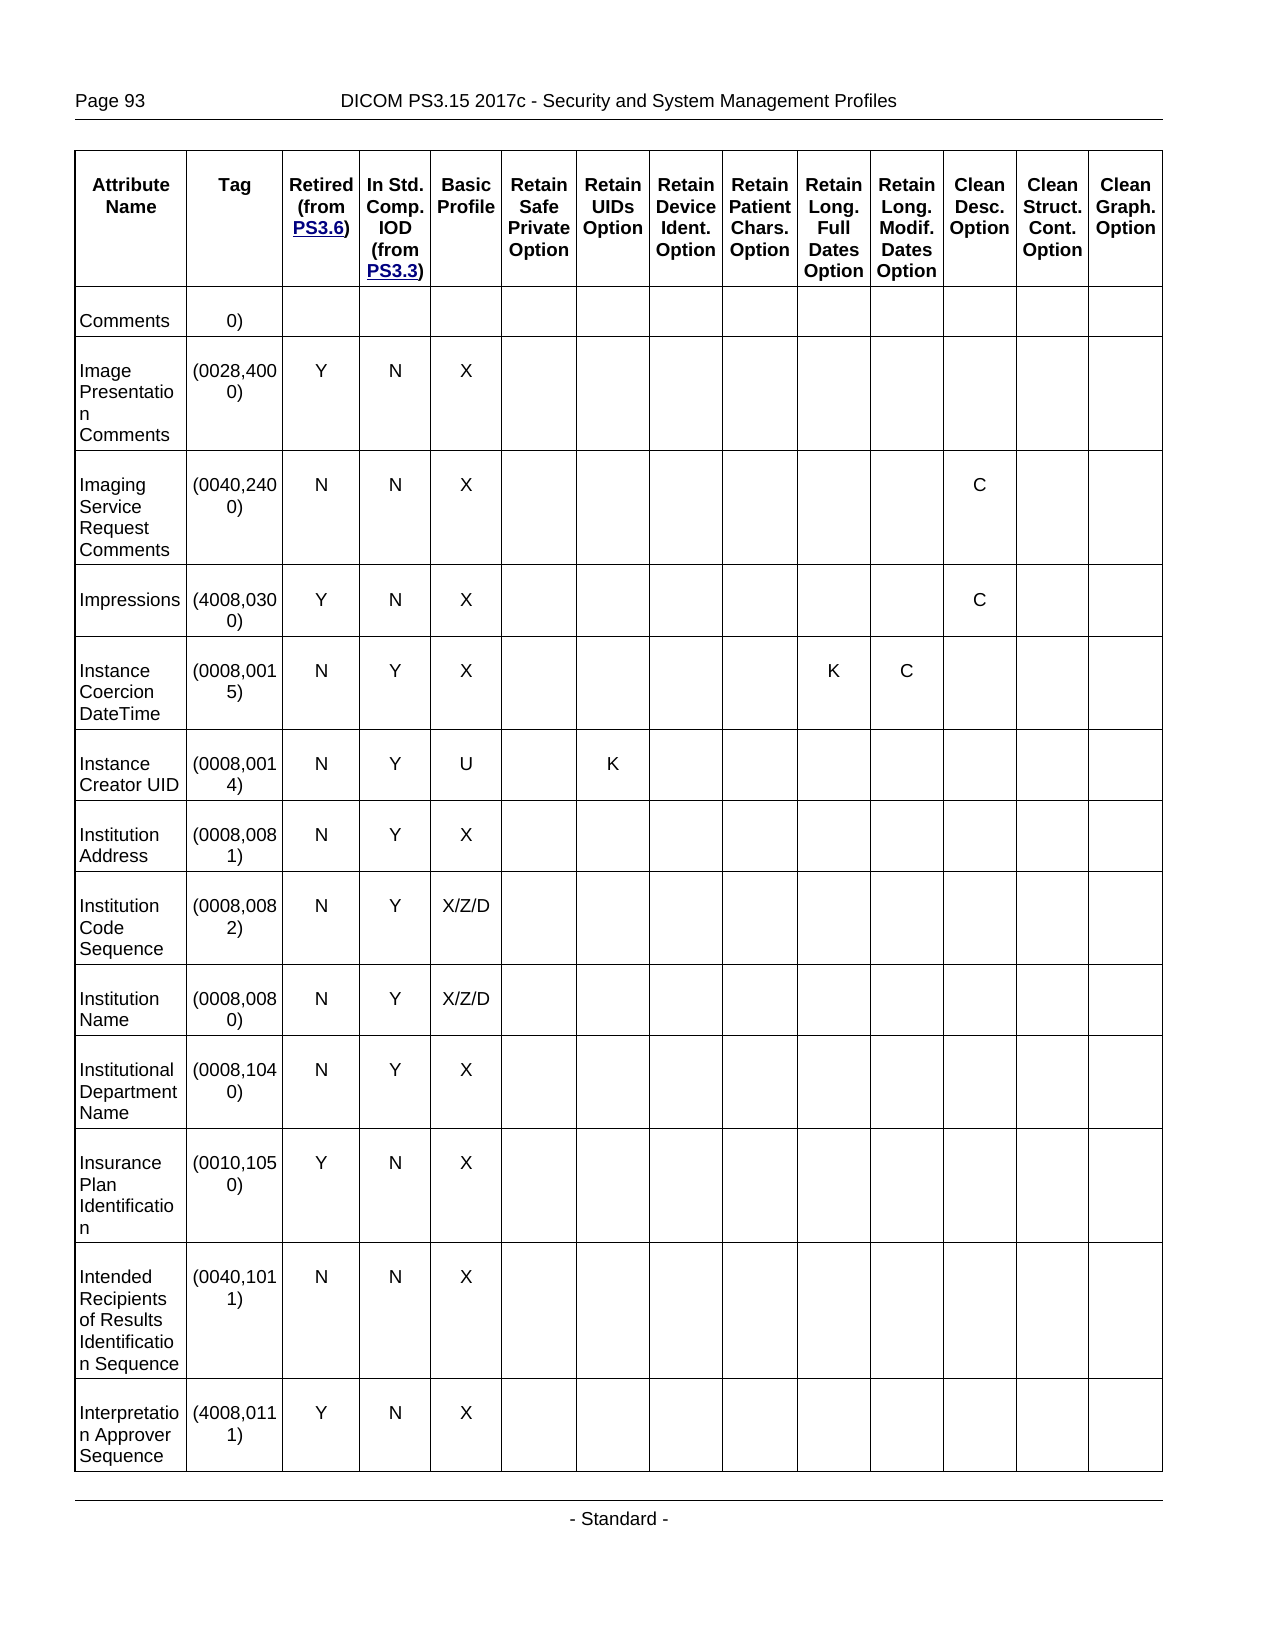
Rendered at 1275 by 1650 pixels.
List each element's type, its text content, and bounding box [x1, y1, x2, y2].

table_cell [723, 965, 797, 1035]
table_cell Intended Recipients of Results Identification Sequence [76, 1243, 186, 1378]
table_cell [798, 1379, 870, 1471]
table_cell [723, 1036, 797, 1128]
table_cell Y [360, 637, 430, 728]
table_cell [502, 1036, 576, 1128]
table_cell [723, 1129, 797, 1242]
table_cell (0008,0014) [187, 730, 282, 800]
table_cell [871, 337, 943, 450]
table_cell N [283, 1243, 359, 1378]
table_cell (0008,0015) [187, 637, 282, 728]
table_cell [723, 730, 797, 800]
table_cell [650, 1243, 722, 1378]
table_cell [650, 965, 722, 1035]
table_cell [577, 565, 649, 636]
table_cell [1017, 637, 1088, 728]
table_cell Y [283, 565, 359, 636]
table_cell N [283, 637, 359, 728]
table_cell [577, 801, 649, 871]
table_cell Y [283, 337, 359, 450]
table_cell [1089, 872, 1162, 964]
table_cell [1089, 287, 1162, 336]
table_cell [1089, 965, 1162, 1035]
table_cell [871, 1036, 943, 1128]
table_cell (0008,1040) [187, 1036, 282, 1128]
table_cell X [431, 801, 501, 871]
table_cell [650, 337, 722, 450]
table_cell C [871, 637, 943, 728]
table_cell [798, 1036, 870, 1128]
table_cell Y [360, 965, 430, 1035]
table_cell Institution Code Sequence [76, 872, 186, 964]
table_header Clean Struct. Cont. Option [1017, 151, 1088, 286]
table_cell X [431, 337, 501, 450]
table_cell C [944, 565, 1016, 636]
table_cell [650, 565, 722, 636]
table_cell [871, 1129, 943, 1242]
table_cell Imaging Service Request Comments [76, 451, 186, 564]
table_header Retain Patient Chars. Option [723, 151, 797, 286]
table_cell [1089, 1036, 1162, 1128]
table_cell N [283, 872, 359, 964]
table_cell Image Presentation Comments [76, 337, 186, 450]
table_cell [798, 965, 870, 1035]
table_cell [1017, 1243, 1088, 1378]
table_cell [1017, 337, 1088, 450]
table_cell Interpretation Approver Sequence [76, 1379, 186, 1471]
table_cell (0040,2400) [187, 451, 282, 564]
table_cell [577, 637, 649, 728]
table_cell [502, 965, 576, 1035]
table_cell [1089, 1379, 1162, 1471]
table_cell [1089, 1243, 1162, 1378]
table_cell [1089, 565, 1162, 636]
table_cell [1089, 337, 1162, 450]
table_cell [1017, 1379, 1088, 1471]
table_cell X/Z/D [431, 965, 501, 1035]
table_cell X/Z/D [431, 872, 501, 964]
table_cell N [360, 1243, 430, 1378]
table_cell Y [283, 1129, 359, 1242]
table_cell [1089, 451, 1162, 564]
table_cell [798, 337, 870, 450]
table_cell (4008,0111) [187, 1379, 282, 1471]
table_cell [1017, 287, 1088, 336]
table_cell [944, 337, 1016, 450]
table_cell [650, 451, 722, 564]
table_cell [502, 801, 576, 871]
table_cell [577, 965, 649, 1035]
table_cell Institutional Department Name [76, 1036, 186, 1128]
table_cell [871, 451, 943, 564]
table_cell [1089, 801, 1162, 871]
table_cell Y [360, 872, 430, 964]
table_cell X [431, 1379, 501, 1471]
table_cell Y [360, 1036, 430, 1128]
table_cell [723, 1379, 797, 1471]
table_cell N [360, 1129, 430, 1242]
table_header Retired (from PS3.6) [283, 151, 359, 286]
table_cell [944, 1379, 1016, 1471]
table_cell X [431, 451, 501, 564]
table_cell [798, 872, 870, 964]
table_cell X [431, 1129, 501, 1242]
table_cell N [283, 965, 359, 1035]
table_header Retain Device Ident. Option [650, 151, 722, 286]
table_cell [723, 872, 797, 964]
table_cell [944, 637, 1016, 728]
table_cell [944, 801, 1016, 871]
table_cell [650, 287, 722, 336]
table_cell [577, 1379, 649, 1471]
table_cell [502, 637, 576, 728]
table_cell [871, 565, 943, 636]
table_cell [1017, 565, 1088, 636]
table_cell [502, 730, 576, 800]
table_cell (0008,0080) [187, 965, 282, 1035]
table_cell (0008,0081) [187, 801, 282, 871]
table_cell [1017, 730, 1088, 800]
table_cell [502, 1129, 576, 1242]
table_header Retain Long. Full Dates Option [798, 151, 870, 286]
table_cell (0028,4000) [187, 337, 282, 450]
table_cell N [283, 1036, 359, 1128]
table_cell [577, 287, 649, 336]
table_cell K [577, 730, 649, 800]
table_header Tag [187, 151, 282, 286]
table_cell Insurance Plan Identification [76, 1129, 186, 1242]
table_cell [577, 1129, 649, 1242]
table_cell [1017, 451, 1088, 564]
table_cell Y [360, 801, 430, 871]
table_cell [723, 637, 797, 728]
table_cell [723, 287, 797, 336]
table_cell [798, 801, 870, 871]
table_cell [798, 730, 870, 800]
table_cell [871, 801, 943, 871]
table_cell [283, 287, 359, 336]
table_cell N [283, 451, 359, 564]
table_cell [944, 872, 1016, 964]
table_cell C [944, 451, 1016, 564]
table_header Retain Long. Modif. Dates Option [871, 151, 943, 286]
table_cell [944, 965, 1016, 1035]
table_cell [723, 801, 797, 871]
table_header In Std. Comp. IOD (from PS3.3) [360, 151, 430, 286]
table_header Retain UIDs Option [577, 151, 649, 286]
table_cell [1017, 801, 1088, 871]
table_cell [871, 1379, 943, 1471]
table_cell [502, 451, 576, 564]
table_cell [577, 872, 649, 964]
table_cell [944, 1129, 1016, 1242]
table_cell U [431, 730, 501, 800]
table_cell [1089, 637, 1162, 728]
table_cell [502, 1379, 576, 1471]
table_cell [723, 565, 797, 636]
table_cell [502, 872, 576, 964]
table_cell [650, 1379, 722, 1471]
table_cell N [360, 451, 430, 564]
table_cell [944, 1243, 1016, 1378]
table_cell [798, 1129, 870, 1242]
table_cell [1089, 1129, 1162, 1242]
table_header Retain Safe Private Option [502, 151, 576, 286]
table_cell Y [283, 1379, 359, 1471]
table_cell N [360, 565, 430, 636]
table_cell [650, 637, 722, 728]
table_cell [1017, 1036, 1088, 1128]
table_cell X [431, 1243, 501, 1378]
table_cell Institution Address [76, 801, 186, 871]
table_cell (0008,0082) [187, 872, 282, 964]
table_cell [577, 337, 649, 450]
table_cell [577, 1243, 649, 1378]
table_cell [723, 1243, 797, 1378]
table_cell [871, 872, 943, 964]
table_cell [944, 287, 1016, 336]
table_cell [360, 287, 430, 336]
table_cell [944, 730, 1016, 800]
table_cell 0) [187, 287, 282, 336]
table_cell Instance Coercion DateTime [76, 637, 186, 728]
table_cell [944, 1036, 1016, 1128]
table_cell [798, 287, 870, 336]
table_cell [723, 337, 797, 450]
table_cell [1017, 965, 1088, 1035]
table_cell [798, 1243, 870, 1378]
table_cell (4008,0300) [187, 565, 282, 636]
table_cell [577, 1036, 649, 1128]
table_cell [650, 801, 722, 871]
table_cell N [360, 1379, 430, 1471]
table_cell Comments [76, 287, 186, 336]
table_cell K [798, 637, 870, 728]
table_cell [431, 287, 501, 336]
table_cell [502, 1243, 576, 1378]
table_cell Y [360, 730, 430, 800]
table_cell [650, 1129, 722, 1242]
table_cell Impressions [76, 565, 186, 636]
table_cell Institution Name [76, 965, 186, 1035]
table_cell [577, 451, 649, 564]
table_cell [871, 287, 943, 336]
table_header Clean Desc. Option [944, 151, 1016, 286]
table_cell [871, 965, 943, 1035]
table_cell [1089, 730, 1162, 800]
table_header Clean Graph. Option [1089, 151, 1162, 286]
table_cell [798, 451, 870, 564]
table_cell [1017, 1129, 1088, 1242]
table_cell [798, 565, 870, 636]
table_cell Instance Creator UID [76, 730, 186, 800]
table_cell X [431, 637, 501, 728]
table_cell [1017, 872, 1088, 964]
table_cell [650, 1036, 722, 1128]
table_cell [502, 565, 576, 636]
table_cell X [431, 565, 501, 636]
table_cell (0010,1050) [187, 1129, 282, 1242]
table_cell [723, 451, 797, 564]
table_cell [871, 1243, 943, 1378]
table_cell [650, 872, 722, 964]
table_cell [650, 730, 722, 800]
table_cell N [283, 801, 359, 871]
table_cell [502, 337, 576, 450]
table_cell [502, 287, 576, 336]
table_cell [871, 730, 943, 800]
table_header Attribute Name [76, 151, 186, 286]
table_cell N [360, 337, 430, 450]
table_cell (0040,1011) [187, 1243, 282, 1378]
table_cell X [431, 1036, 501, 1128]
table_header Basic Profile [431, 151, 501, 286]
table_cell N [283, 730, 359, 800]
